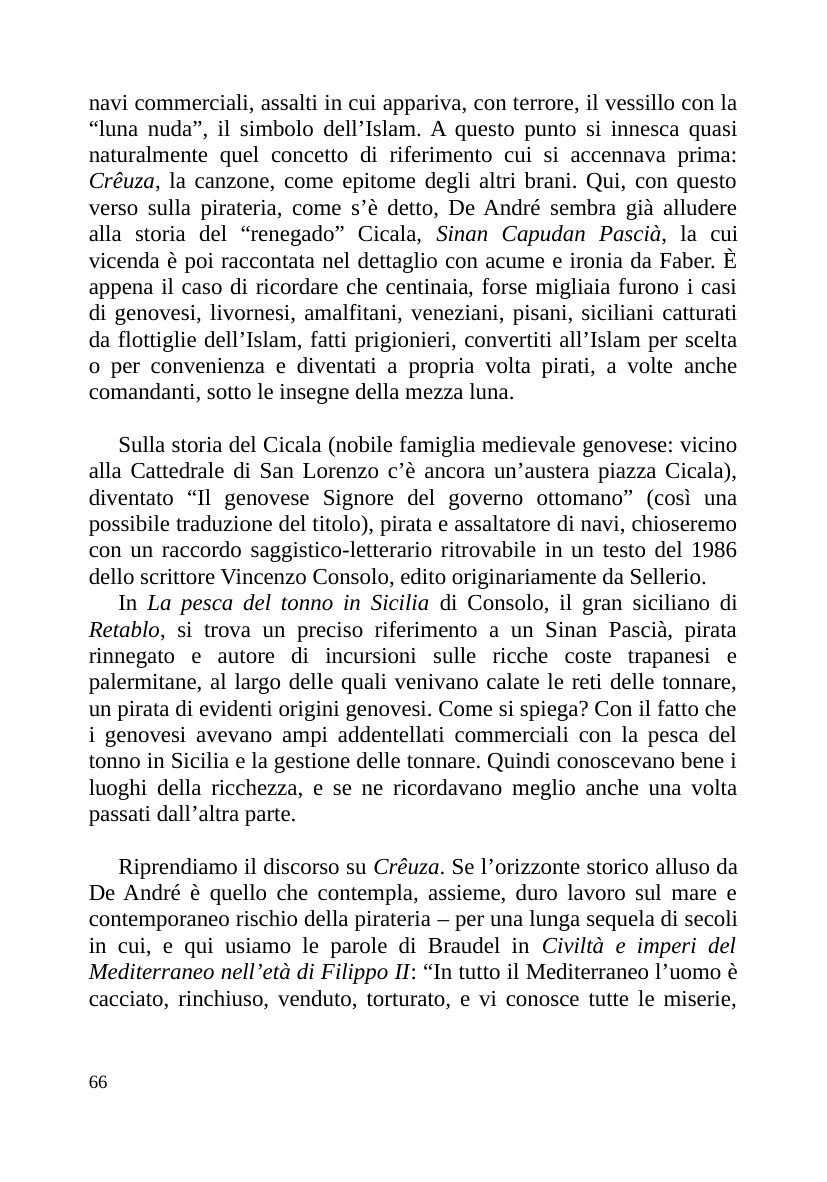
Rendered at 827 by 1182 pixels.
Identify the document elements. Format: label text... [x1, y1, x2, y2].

text navi commerciali, assalti in cui appariva, con terrore, il vessillo con la “luna nuda”, il simbolo dell’Islam. A questo punto si innesca quasi naturalmente quel concetto di riferimento cui si accennava prima: Crêuza, la canzone, come epitome degli altri brani. Qui, con questo verso sulla pirateria, come s’è detto, De André sembra già alludere alla storia del “renegado” Cicala, Sinan Capudan Pascià, la cui vicenda è poi raccontata nel dettaglio con acume e ironia da Faber. È appena il caso di ricordare che centinaia, forse migliaia furono i casi di genovesi, livornesi, amalfitani, veneziani, pisani, siciliani catturati da flottiglie dell’Islam, fatti prigionieri, convertiti all’Islam per scelta o per convenienza e diventati a propria volta pirati, a volte anche comandanti, sotto le insegne della mezza luna. [88, 88, 738, 405]
text In La pesca del tonno in Sicilia di Consolo, il gran siciliano di Retablo, si trova un preciso riferimento a un Sinan Pascià, pirata rinnegato e autore di incursioni sulle ricche coste trapanesi e palermitane, al largo delle quali venivano calate le reti delle tonnare, un pirata di evidenti origini genovesi. Come si spiega? Con il fatto che i genovesi avevano ampi addentellati commerciali con la pesca del tonno in Sicilia e la gestione delle tonnare. Quindi conoscevano bene i luoghi della ricchezza, e se ne ricordavano meglio anche una volta passati dall’altra parte. [88, 589, 738, 826]
text Sulla storia del Cicala (nobile famiglia medievale genovese: vicino alla Cattedrale di San Lorenzo c’è ancora un’austera piazza Cicala), diventato “Il genovese Signore del governo ottomano” (così una possibile traduzione del titolo), pirata e assaltatore di navi, chioseremo con un raccordo saggistico-letterario ritrovabile in un testo del 1986 dello scrittore Vincenzo Consolo, edito originariamente da Sellerio. [88, 431, 738, 589]
text Riprendiamo il discorso su Crêuza. Se l’orizzonte storico alluso da De André è quello che contempla, assieme, duro lavoro sul mare e contemporaneo rischio della pirateria ‒ per una lunga sequela di secoli in cui, e qui usiamo le parole di Braudel in Civiltà e imperi del Mediterraneo nell’età di Filippo II: “In tutto il Mediterraneo l’uomo è cacciato, rinchiuso, venduto, torturato, e vi conosce tutte le miserie, [88, 853, 738, 1011]
